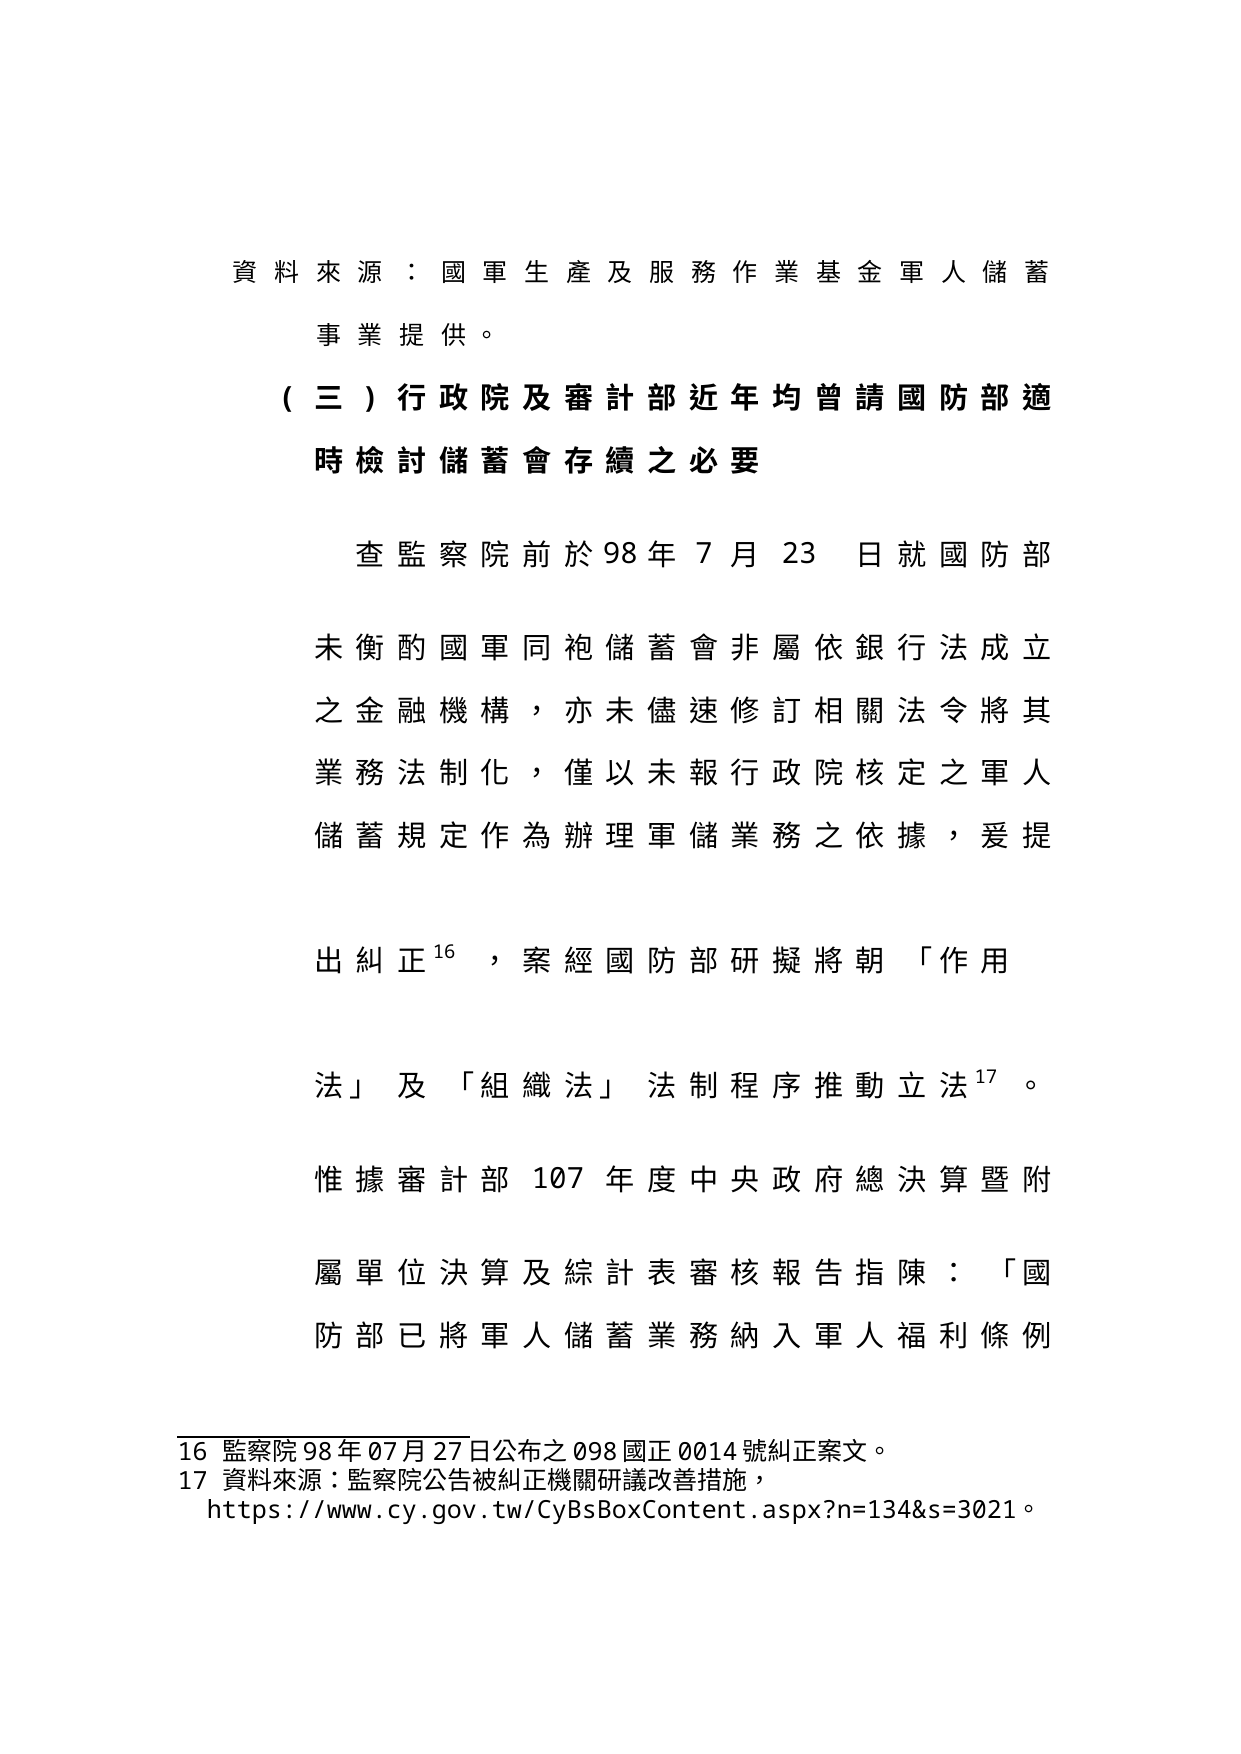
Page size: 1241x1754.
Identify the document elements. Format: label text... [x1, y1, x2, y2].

text 資料來源：監察院公告被糾正機關研議改善措施， https://www.cy.gov.tw/CyBsBoxContent.aspx?n=134&s=3021。 [177, 1466, 1063, 1525]
text 監察院98年07月27日公布之098國正0014號糾正案文。 [177, 1437, 1063, 1466]
text 查監察院前於98年7月23 日就國防部未衡酌國軍同袍儲蓄會非屬依銀行法成立之金融機構，亦未儘速修訂相關法令將其業務法制化，僅以未報行政院核定之軍人儲蓄規定作為辦理軍儲業務之依據，爰提出糾正，案經國防部研擬將朝「作用法」及「組織法」法制程序推動立法。惟據審計部107年度中央政府總決算暨附屬單位決算及綜計表審核報告指陳：「國防部已將軍人儲蓄業務納入軍人福利條例 [271, 479, 1058, 1354]
text 資料來源：國軍生產及服務作業基金軍人儲蓄事業提供。 [183, 229, 1058, 354]
text (三)行政院及審計部近年均曾請國防部適時檢討儲蓄會存續之必要 [242, 354, 1058, 479]
